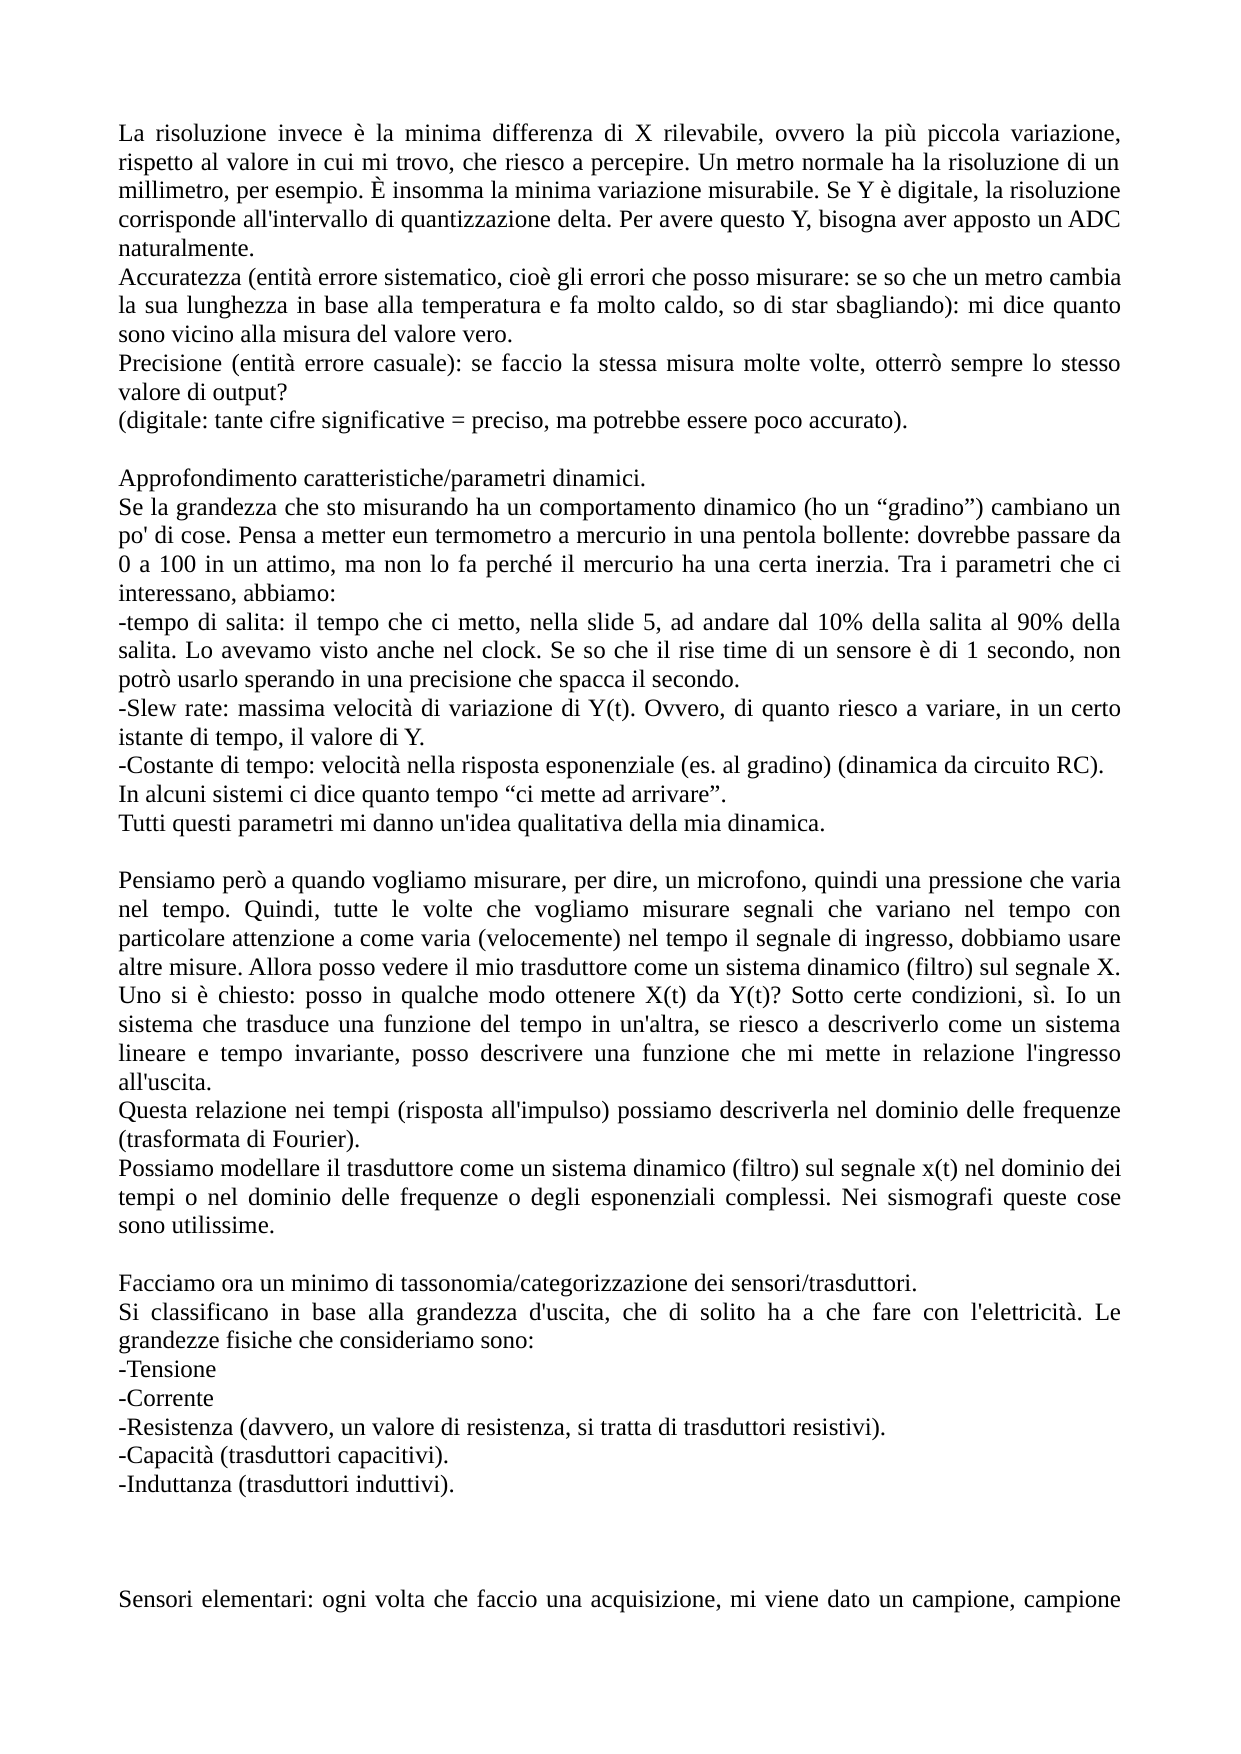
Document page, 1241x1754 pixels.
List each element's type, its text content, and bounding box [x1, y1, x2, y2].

text La risoluzione invece è la minima differenza di X rilevabile, ovvero la più piccola variazione, rispetto al valore in cui mi trovo, che riesco a percepire. Un metro normale ha la risoluzione di un millimetro, per esempio. È insomma la minima variazione misurabile. Se Y è digitale, la risoluzione corrisponde all'intervallo di quantizzazione delta. Per avere questo Y, bisogna aver apposto un ADC naturalmente. [118, 118, 1122, 262]
text -Resistenza (davvero, un valore di resistenza, si tratta di trasduttori resistivi). [118, 1412, 1122, 1441]
text Tutti questi parametri mi danno un'idea qualitativa della mia dinamica. [118, 808, 1122, 837]
text -Induttanza (trasduttori induttivi). [118, 1469, 1122, 1498]
text -Tensione [118, 1354, 1122, 1383]
text Sensori elementari: ogni volta che faccio una acquisizione, mi viene dato un campione, campione [118, 1584, 1122, 1613]
text Precisione (entità errore casuale): se faccio la stessa misura molte volte, otterrò sempre lo stesso valore di output? [118, 348, 1122, 406]
text -Capacità (trasduttori capacitivi). [118, 1441, 1122, 1469]
text In alcuni sistemi ci dice quanto tempo “ci mette ad arrivare”. [118, 779, 1122, 808]
text Pensiamo però a quando vogliamo misurare, per dire, un microfono, quindi una pressione che varia nel tempo. Quindi, tutte le volte che vogliamo misurare segnali che variano nel tempo con particolare attenzione a come varia (velocemente) nel tempo il segnale di ingresso, dobbiamo usare altre misure. Allora posso vedere il mio trasduttore come un sistema dinamico (filtro) sul segnale X. Uno si è chiesto: posso in qualche modo ottenere X(t) da Y(t)? Sotto certe condizioni, sì. Io un sistema che trasduce una funzione del tempo in un'altra, se riesco a descriverlo come un sistema lineare e tempo invariante, posso descrivere una funzione che mi mette in relazione l'ingresso all'uscita. [118, 866, 1122, 1096]
text Accuratezza (entità errore sistematico, cioè gli errori che posso misurare: se so che un metro cambia la sua lunghezza in base alla temperatura e fa molto caldo, so di star sbagliando): mi dice quanto sono vicino alla misura del valore vero. [118, 262, 1122, 348]
text Si classificano in base alla grandezza d'uscita, che di solito ha a che fare con l'elettricità. Le grandezze fisiche che consideriamo sono: [118, 1297, 1122, 1354]
text Se la grandezza che sto misurando ha un comportamento dinamico (ho un “gradino”) cambiano un po' di cose. Pensa a metter eun termometro a mercurio in una pentola bollente: dovrebbe passare da 0 a 100 in un attimo, ma non lo fa perché il mercurio ha una certa inerzia. Tra i parametri che ci interessano, abbiamo: [118, 492, 1122, 607]
text -Costante di tempo: velocità nella risposta esponenziale (es. al gradino) (dinamica da circuito RC). [118, 751, 1122, 779]
text -Slew rate: massima velocità di variazione di Y(t). Ovvero, di quanto riesco a variare, in un certo istante di tempo, il valore di Y. [118, 693, 1122, 751]
text -Corrente [118, 1383, 1122, 1412]
text Approfondimento caratteristiche/parametri dinamici. [118, 463, 1122, 492]
text (digitale: tante cifre significative = preciso, ma potrebbe essere poco accurato). [118, 406, 1122, 434]
text Possiamo modellare il trasduttore come un sistema dinamico (filtro) sul segnale x(t) nel dominio dei tempi o nel dominio delle frequenze o degli esponenziali complessi. Nei sismografi queste cose sono utilissime. [118, 1153, 1122, 1239]
text -tempo di salita: il tempo che ci metto, nella slide 5, ad andare dal 10% della salita al 90% della salita. Lo avevamo visto anche nel clock. Se so che il rise time di un sensore è di 1 secondo, non potrò usarlo sperando in una precisione che spacca il secondo. [118, 607, 1122, 693]
text Facciamo ora un minimo di tassonomia/categorizzazione dei sensori/trasduttori. [118, 1268, 1122, 1297]
text Questa relazione nei tempi (risposta all'impulso) possiamo descriverla nel dominio delle frequenze (trasformata di Fourier). [118, 1096, 1122, 1153]
